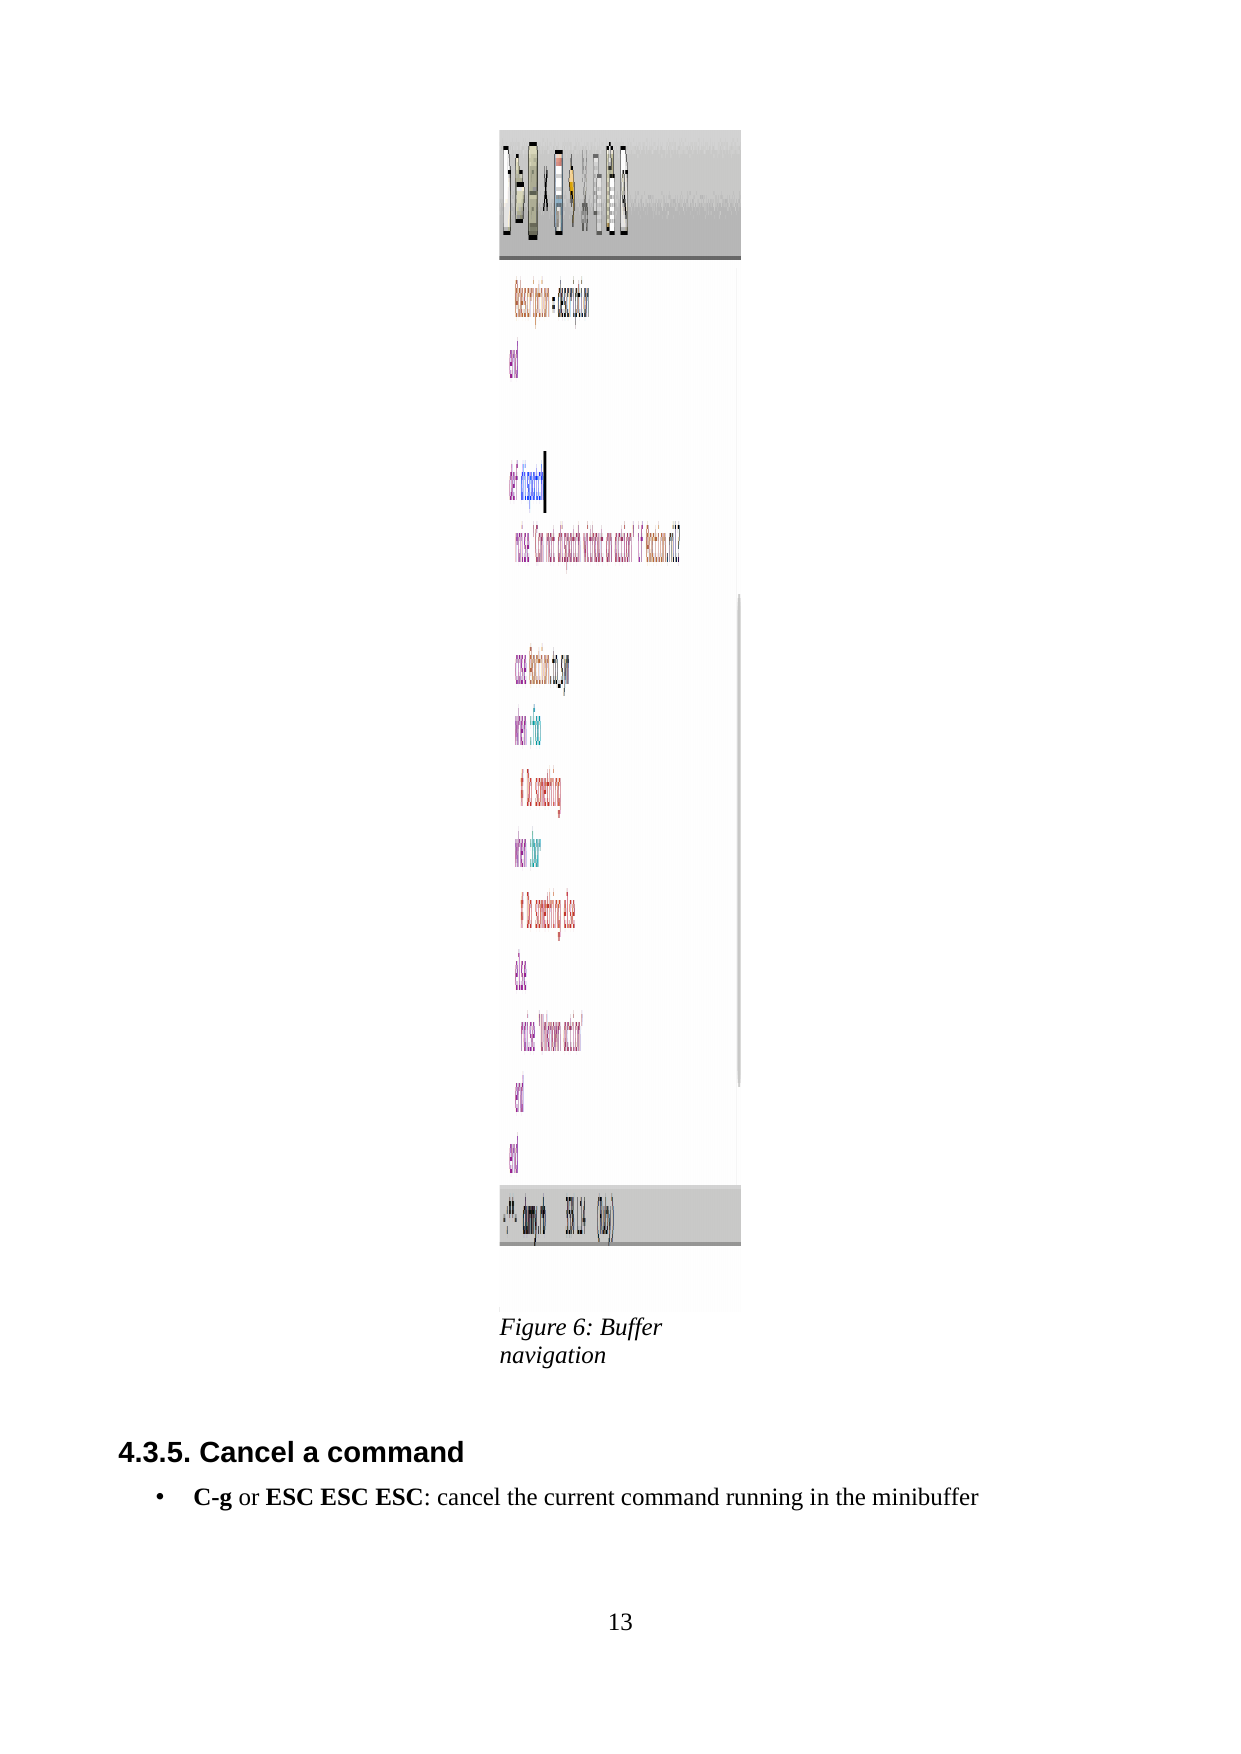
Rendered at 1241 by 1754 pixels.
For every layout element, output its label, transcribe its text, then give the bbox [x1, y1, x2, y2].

subtitle Cancel a command [118, 1436, 1122, 1469]
text Figure 6: Buffer navigation [499, 1312, 741, 1369]
list C-g or ESC ESC ESC: cancel the current command running in the minibuffer [156, 1482, 1122, 1510]
